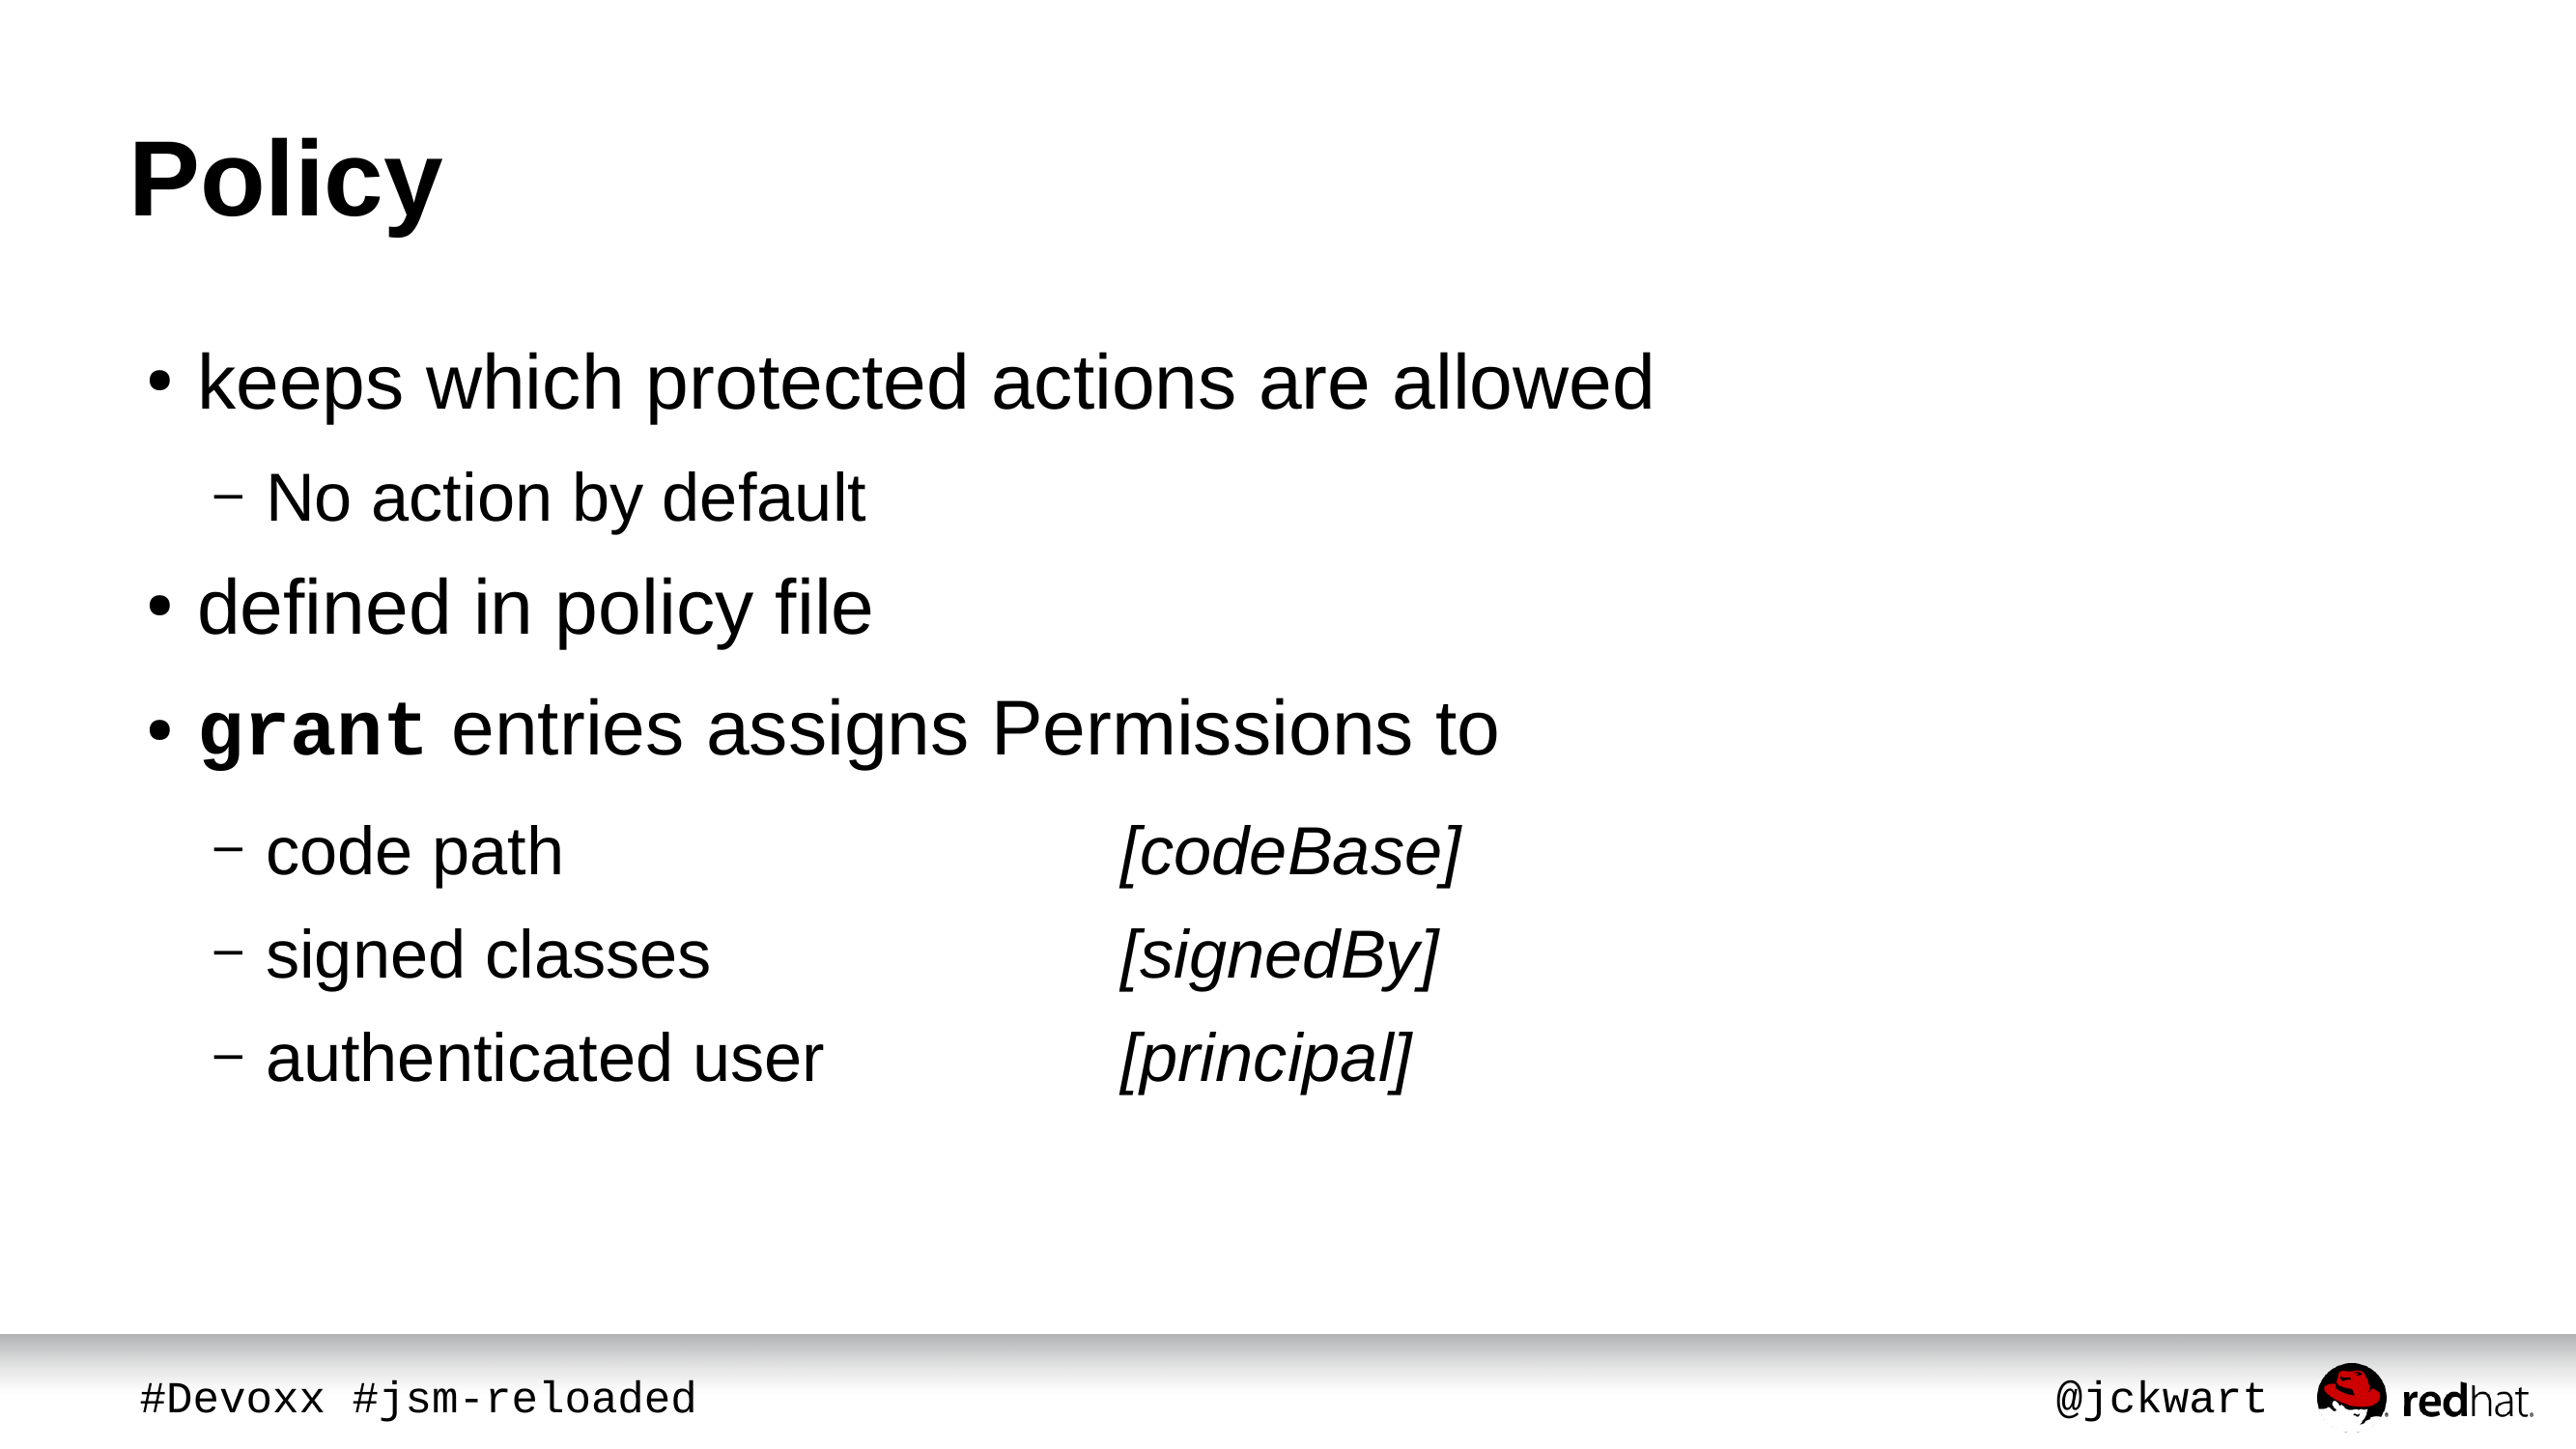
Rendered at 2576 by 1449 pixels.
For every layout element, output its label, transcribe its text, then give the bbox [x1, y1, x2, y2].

list keeps which protected actions are allowed No action by default defined in policy file grant entries assigns Permissions to code path [codeBase] signed classes [signedBy] authenticated user [principal] [128, 338, 2448, 1179]
picture [0, 1334, 2576, 1445]
title Policy [128, 57, 2448, 300]
